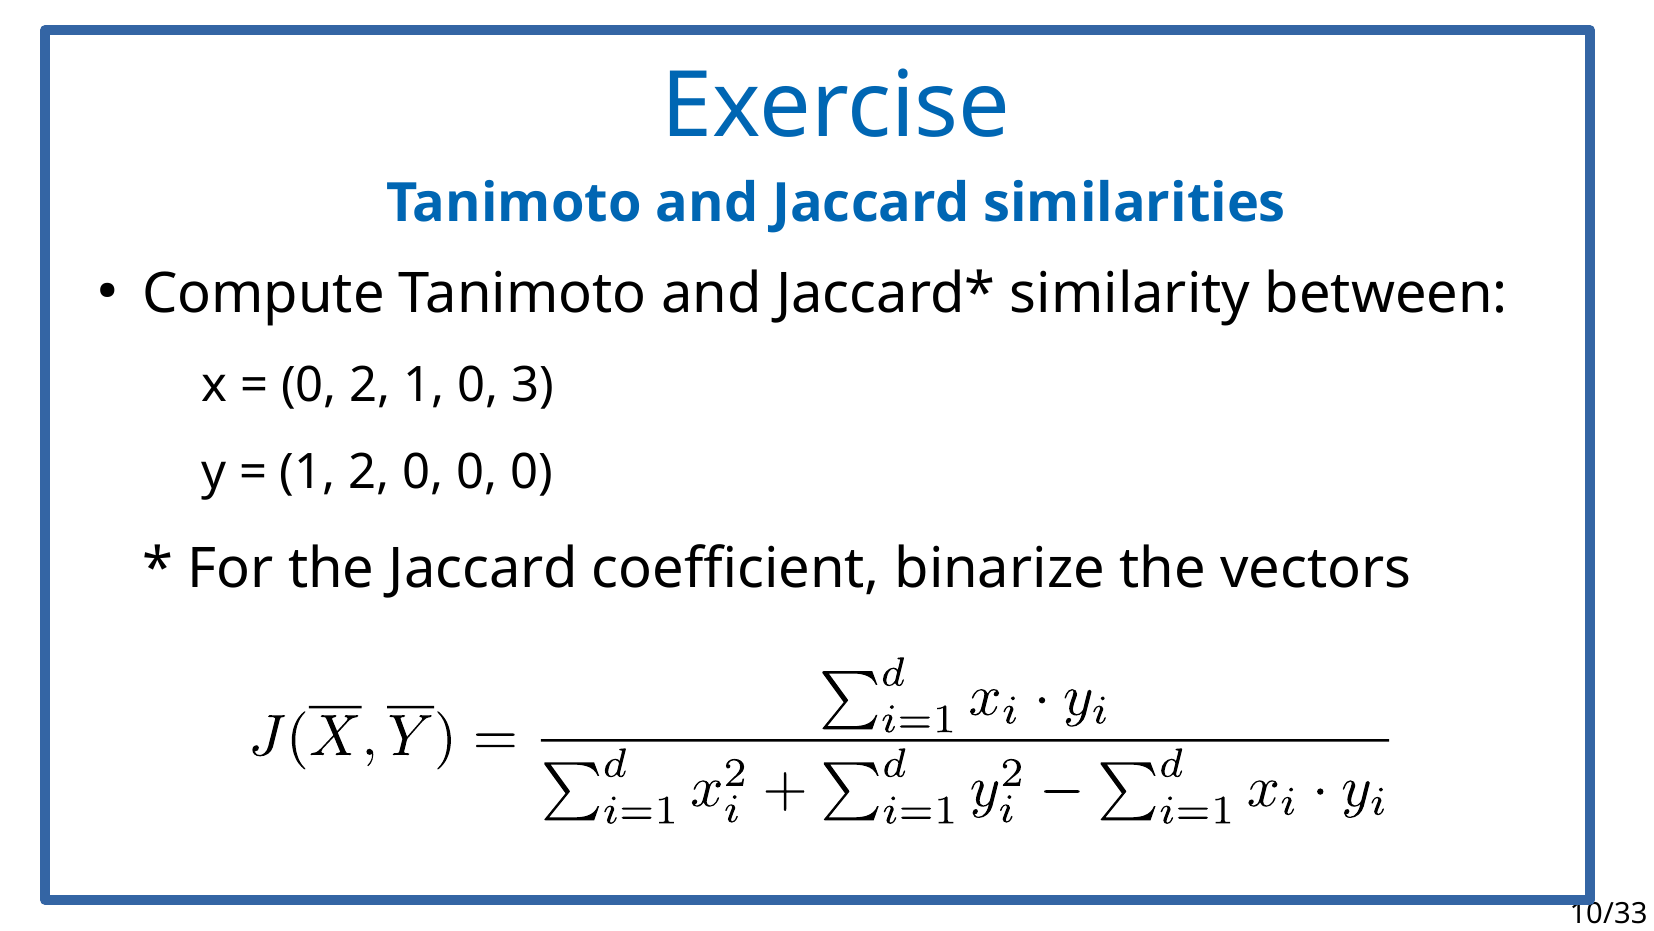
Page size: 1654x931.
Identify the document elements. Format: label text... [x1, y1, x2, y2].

list Compute Tanimoto and Jaccard* similarity between: x = (0, 2, 1, 0, 3) y = (1, 2, 0, 0, 0) * For the Jaccard coefficient, binarize the vectors [82, 253, 1531, 661]
title Exercise Tanimoto and Jaccard similarities [82, 35, 1585, 241]
text_box [248, 657, 1390, 824]
